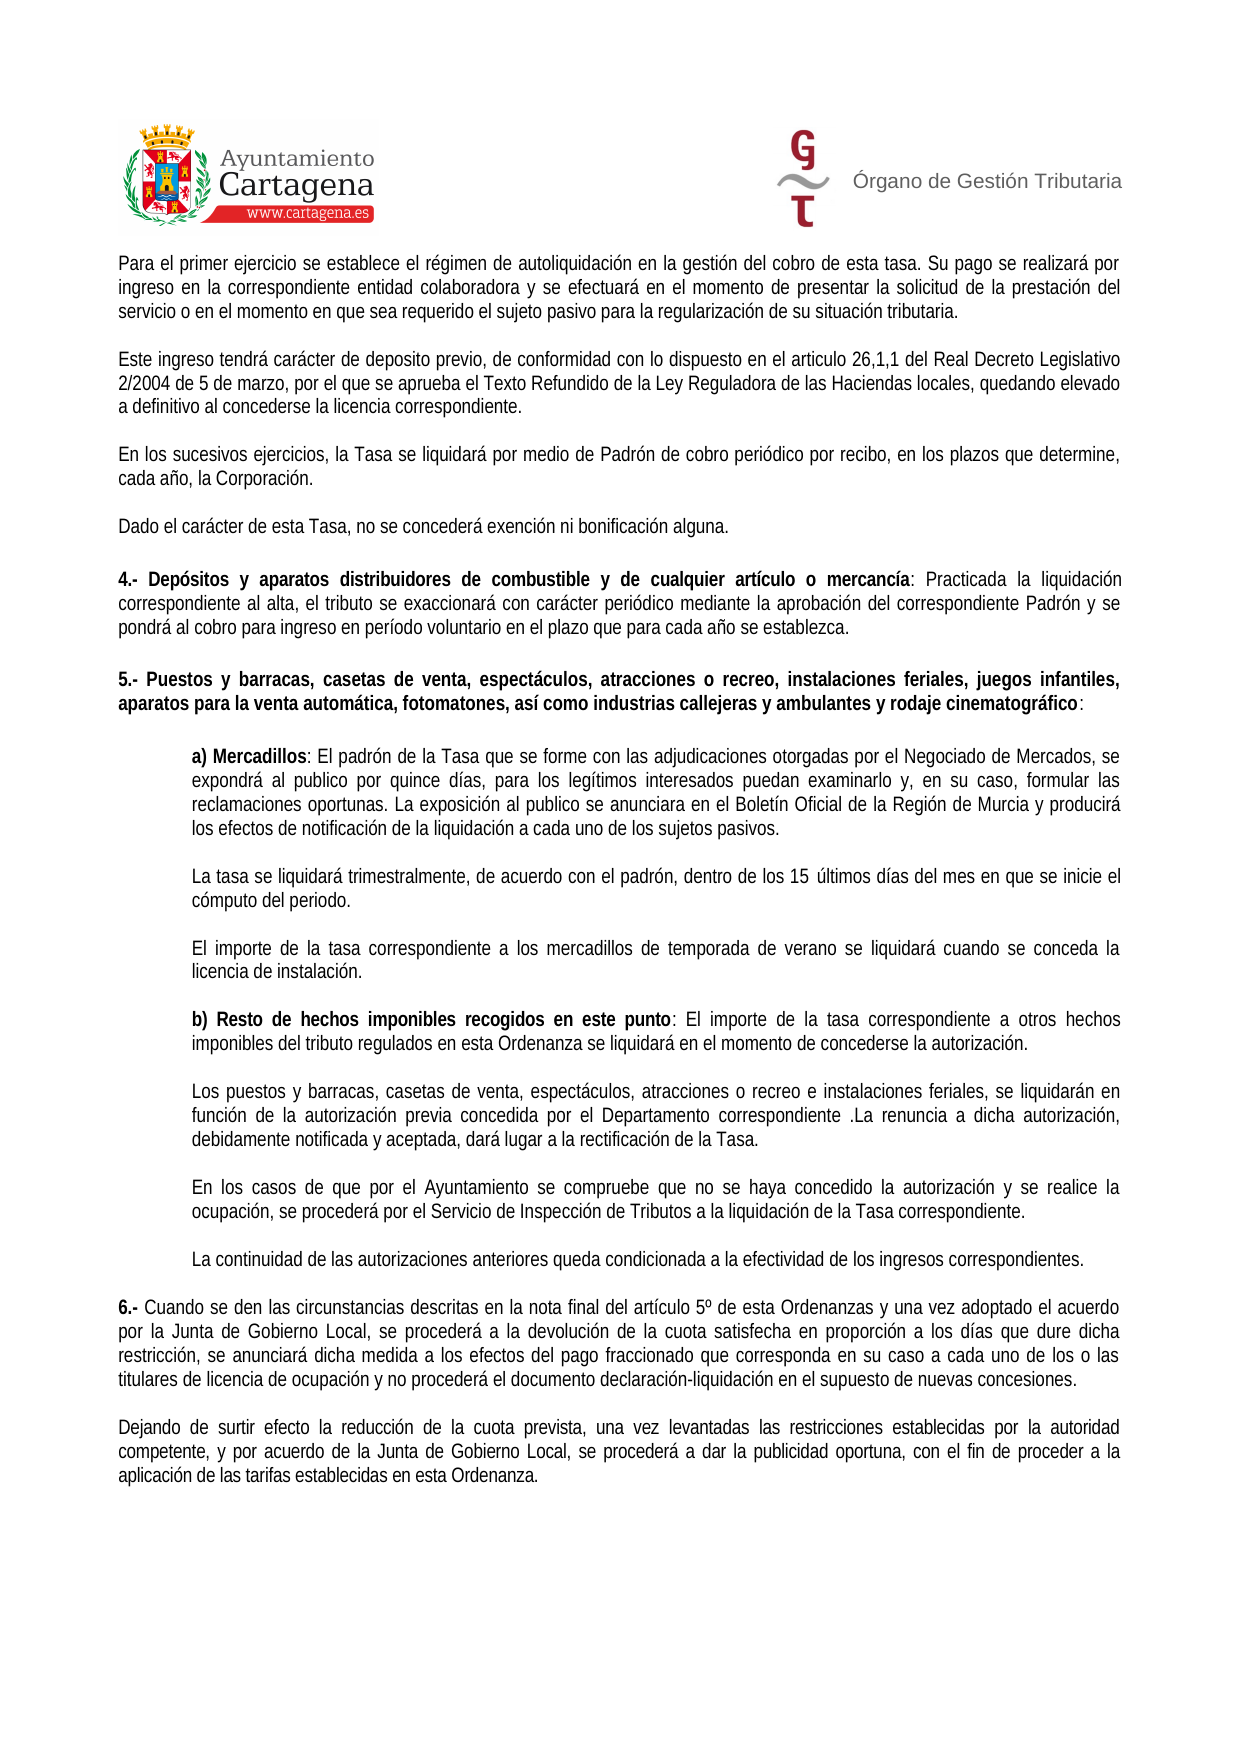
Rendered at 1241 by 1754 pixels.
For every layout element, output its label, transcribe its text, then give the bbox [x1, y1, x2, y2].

text Este ingreso tendrá carácter de deposito previo, de conformidad con lo dispuesto en el articulo 26,1,1 del Real Decreto Legislativo 2/2004 de 5 de marzo, por el que se aprueba el Texto Refundido de la Ley Reguladora de las Haciendas locales, quedando elevado a definitivo al concederse la licencia correspondiente. [118, 346, 1122, 418]
text b) Resto de hechos imponibles recogidos en este punto: El importe de la tasa correspondiente a otros hechos imponibles del tributo regulados en esta Ordenanza se liquidará en el momento de concederse la autorización. [192, 1007, 1122, 1055]
text La continuidad de las autorizaciones anteriores queda condicionada a la efectividad de los ingresos correspondientes. [192, 1247, 1122, 1271]
text 6.- Cuando se den las circunstancias descritas en la nota final del artículo 5º de esta Ordenanzas y una vez adoptado el acuerdo por la Junta de Gobierno Local, se procederá a la devolución de la cuota satisfecha en proporción a los días que dure dicha restricción, se anunciará dicha medida a los efectos del pago fraccionado que corresponda en su caso a cada uno de los o las titulares de licencia de ocupación y no procederá el documento declaración-liquidación en el supuesto de nuevas concesiones. [118, 1295, 1122, 1391]
picture [117, 119, 379, 236]
text El importe de la tasa correspondiente a los mercadillos de temporada de verano se liquidará cuando se conceda la licencia de instalación. [192, 936, 1122, 983]
text Para el primer ejercicio se establece el régimen de autoliquidación en la gestión del cobro de esta tasa. Su pago se realizará por ingreso en la correspondiente entidad colaboradora y se efectuará en el momento de presentar la solicitud de la prestación del servicio o en el momento en que sea requerido el sujeto pasivo para la regularización de su situación tributaria. [118, 251, 1122, 322]
text En los sucesivos ejercicios, la Tasa se liquidará por medio de Padrón de cobro periódico por recibo, en los plazos que determine, cada año, la Corporación. [118, 442, 1122, 490]
text Dejando de surtir efecto la reducción de la cuota prevista, una vez levantadas las restricciones establecidas por la autoridad competente, y por acuerdo de la Junta de Gobierno Local, se procederá a dar la publicidad oportuna, con el fin de proceder a la aplicación de las tarifas establecidas en esta Ordenanza. [118, 1415, 1122, 1487]
text En los casos de que por el Ayuntamiento se compruebe que no se haya concedido la autorización y se realice la ocupación, se procederá por el Servicio de Inspección de Tributos a la liquidación de la Tasa correspondiente. [192, 1175, 1122, 1223]
text 5.- Puestos y barracas, casetas de venta, espectáculos, atracciones o recreo, instalaciones feriales, juegos infantiles, aparatos para la venta automática, fotomatones, así como industrias callejeras y ambulantes y rodaje cinematográfico: [118, 667, 1122, 715]
text 4.- Depósitos y aparatos distribuidores de combustible y de cualquier artículo o mercancía: Practicada la liquidación correspondiente al alta, el tributo se exaccionará con carácter periódico mediante la aprobación del correspondiente Padrón y se pondrá al cobro para ingreso en período voluntario en el plazo que para cada año se establezca. [118, 567, 1122, 639]
text Los puestos y barracas, casetas de venta, espectáculos, atracciones o recreo e instalaciones feriales, se liquidarán en función de la autorización previa concedida por el Departamento correspondiente .La renuncia a dicha autorización, debidamente notificada y aceptada, dará lugar a la rectificación de la Tasa. [192, 1079, 1122, 1151]
text a) Mercadillos: El padrón de la Tasa que se forme con las adjudicaciones otorgadas por el Negociado de Mercados, se expondrá al publico por quince días, para los legítimos interesados puedan examinarlo y, en su caso, formular las reclamaciones oportunas. La exposición al publico se anunciara en el Boletín Oficial de la Región de Murcia y producirá los efectos de notificación de la liquidación a cada uno de los sujetos pasivos. [192, 744, 1122, 840]
text Dado el carácter de esta Tasa, no se concederá exención ni bonificación alguna. [118, 514, 1122, 538]
text La tasa se liquidará trimestralmente, de acuerdo con el padrón, dentro de los 15 últimos días del mes en que se inicie el cómputo del periodo. [192, 864, 1122, 912]
